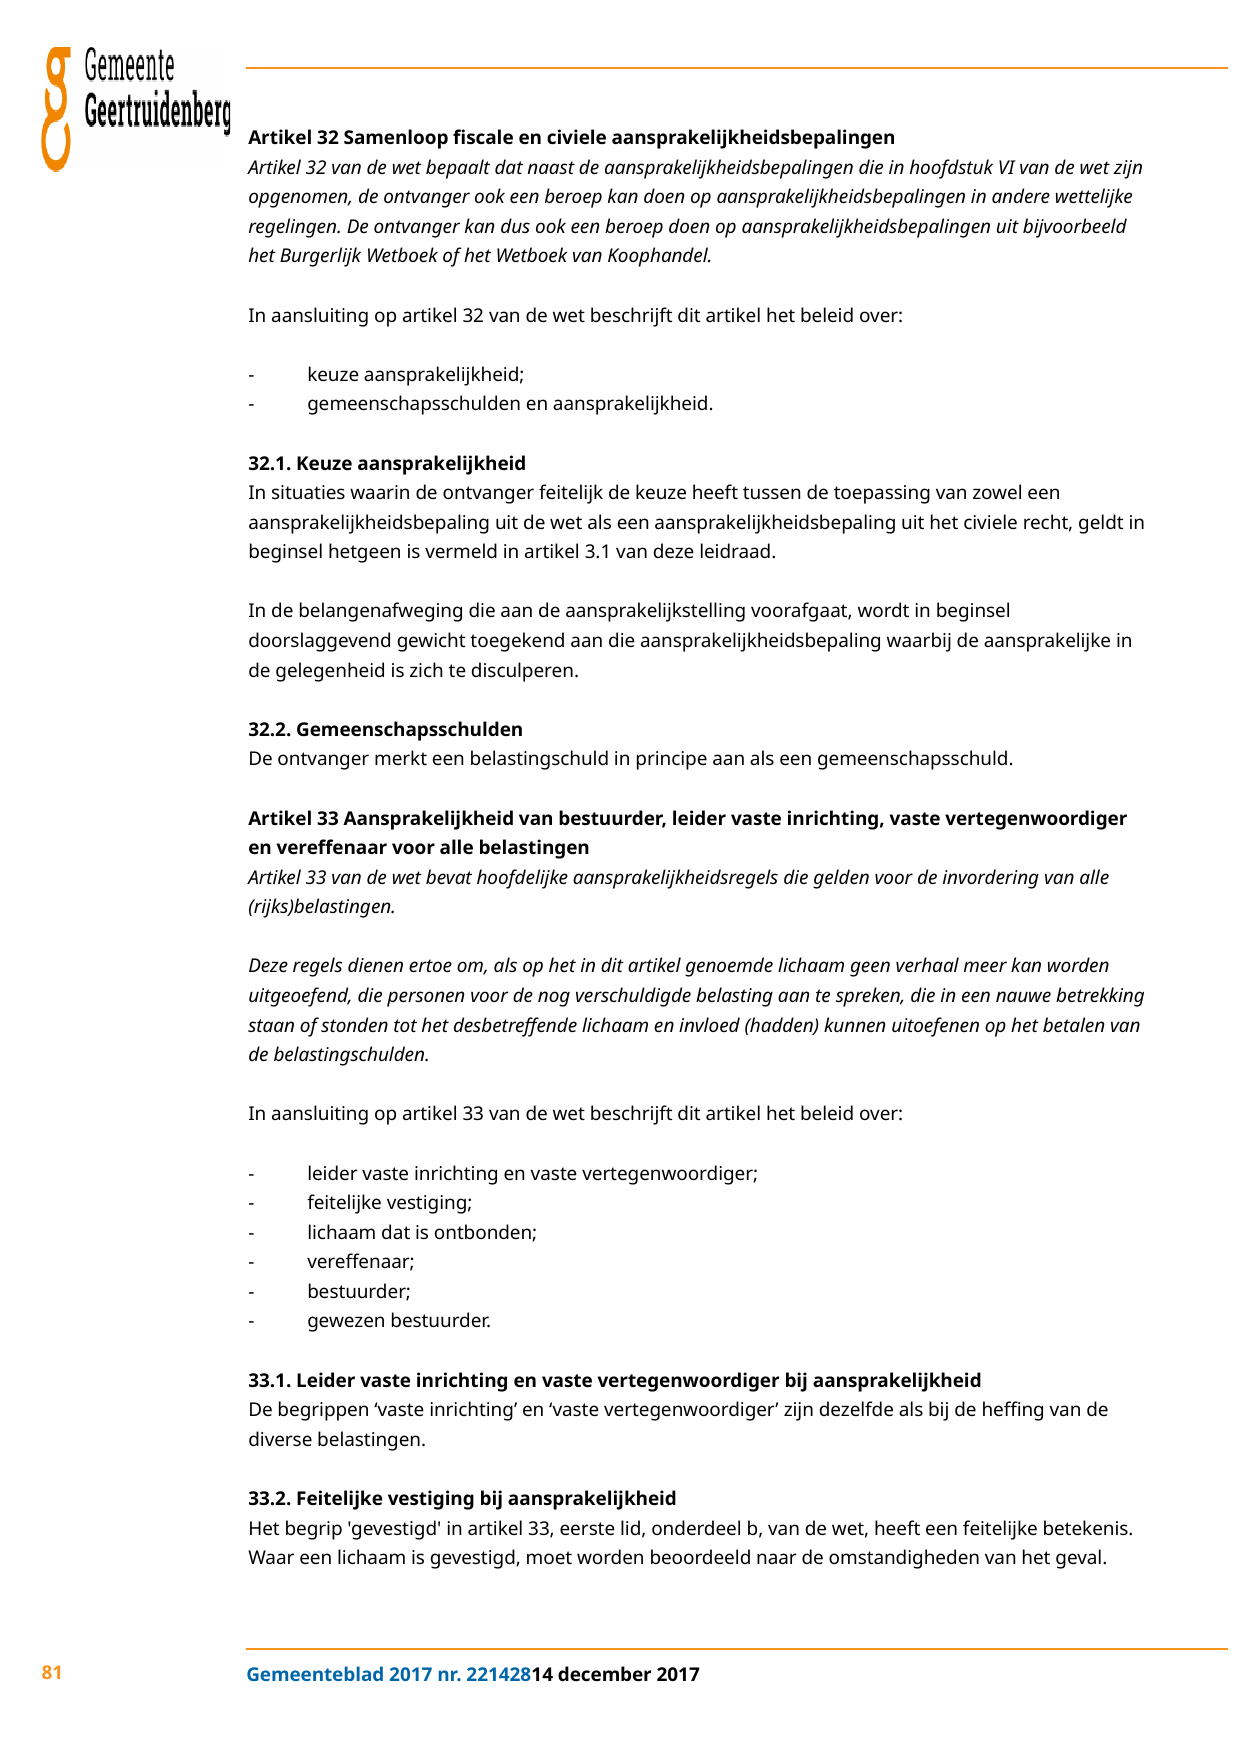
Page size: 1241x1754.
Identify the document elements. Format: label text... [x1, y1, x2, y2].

text 32.2. Gemeenschapsschulden [248, 716, 1152, 742]
text Deze regels dienen ertoe om, als op het in dit artikel genoemde lichaam geen verhaal meer kan worden uitgeoefend, die personen voor de nog verschuldigde belasting aan te spreken, die in een nauwe betrekking staan of stonden tot het desbetreffende lichaam en invloed (hadden) kunnen uitoefenen op het betalen van de belastingschulden. [248, 953, 1152, 1067]
text In de belangenafweging die aan de aansprakelijkstelling voorafgaat, wordt in beginsel doorslaggevend gewicht toegekend aan die aansprakelijkheidsbepaling waarbij de aansprakelijke in de gelegenheid is zich te disculperen. [248, 598, 1152, 683]
list gewezen bestuurder. [248, 1308, 1152, 1333]
list gemeenschapsschulden en aansprakelijkheid. [248, 391, 1152, 416]
list keuze aansprakelijkheid; [248, 361, 1152, 387]
list feitelijke vestiging; [248, 1189, 1152, 1215]
text Artikel 33 Aansprakelijkheid van bestuurder, leider vaste inrichting, vaste vertegenwoordiger en vereffenaar voor alle belastingen [248, 805, 1152, 860]
picture [41, 47, 231, 172]
text Artikel 33 van de wet bevat hoofdelijke aansprakelijkheidsregels die gelden voor de invordering van alle (rijks)belastingen. [248, 864, 1152, 919]
text De ontvanger merkt een belastingschuld in principe aan als een gemeenschapsschuld. [248, 746, 1152, 771]
text De begrippen ‘vaste inrichting’ en ‘vaste vertegenwoordiger’ zijn dezelfde als bij de heffing van de diverse belastingen. [248, 1396, 1152, 1452]
list lichaam dat is ontbonden; [248, 1219, 1152, 1245]
list leider vaste inrichting en vaste vertegenwoordiger; [248, 1160, 1152, 1186]
text In aansluiting op artikel 33 van de wet beschrijft dit artikel het beleid over: [248, 1101, 1152, 1126]
text In situaties waarin de ontvanger feitelijk de keuze heeft tussen de toepassing van zowel een aansprakelijkheidsbepaling uit de wet als een aansprakelijkheidsbepaling uit het civiele recht, geldt in beginsel hetgeen is vermeld in artikel 3.1 van deze leidraad. [248, 479, 1152, 564]
text 33.2. Feitelijke vestiging bij aansprakelijkheid [248, 1485, 1152, 1511]
text In aansluiting op artikel 32 van de wet beschrijft dit artikel het beleid over: [248, 302, 1152, 328]
text Artikel 32 van de wet bepaalt dat naast de aansprakelijkheidsbepalingen die in hoofdstuk VI van de wet zijn opgenomen, de ontvanger ook een beroep kan doen op aansprakelijkheidsbepalingen in andere wettelijke regelingen. De ontvanger kan dus ook een beroep doen op aansprakelijkheidsbepalingen uit bijvoorbeeld het Burgerlijk Wetboek of het Wetboek van Koophandel. [248, 154, 1152, 268]
text 32.1. Keuze aansprakelijkheid [248, 450, 1152, 476]
text 33.1. Leider vaste inrichting en vaste vertegenwoordiger bij aansprakelijkheid [248, 1367, 1152, 1393]
list vereffenaar; [248, 1248, 1152, 1274]
list bestuurder; [248, 1278, 1152, 1304]
text Artikel 32 Samenloop fiscale en civiele aansprakelijkheidsbepalingen [248, 124, 1152, 150]
text Het begrip 'gevestigd' in artikel 33, eerste lid, onderdeel b, van de wet, heeft een feitelijke betekenis. Waar een lichaam is gevestigd, moet worden beoordeeld naar de omstandigheden van het geval. [248, 1515, 1152, 1570]
